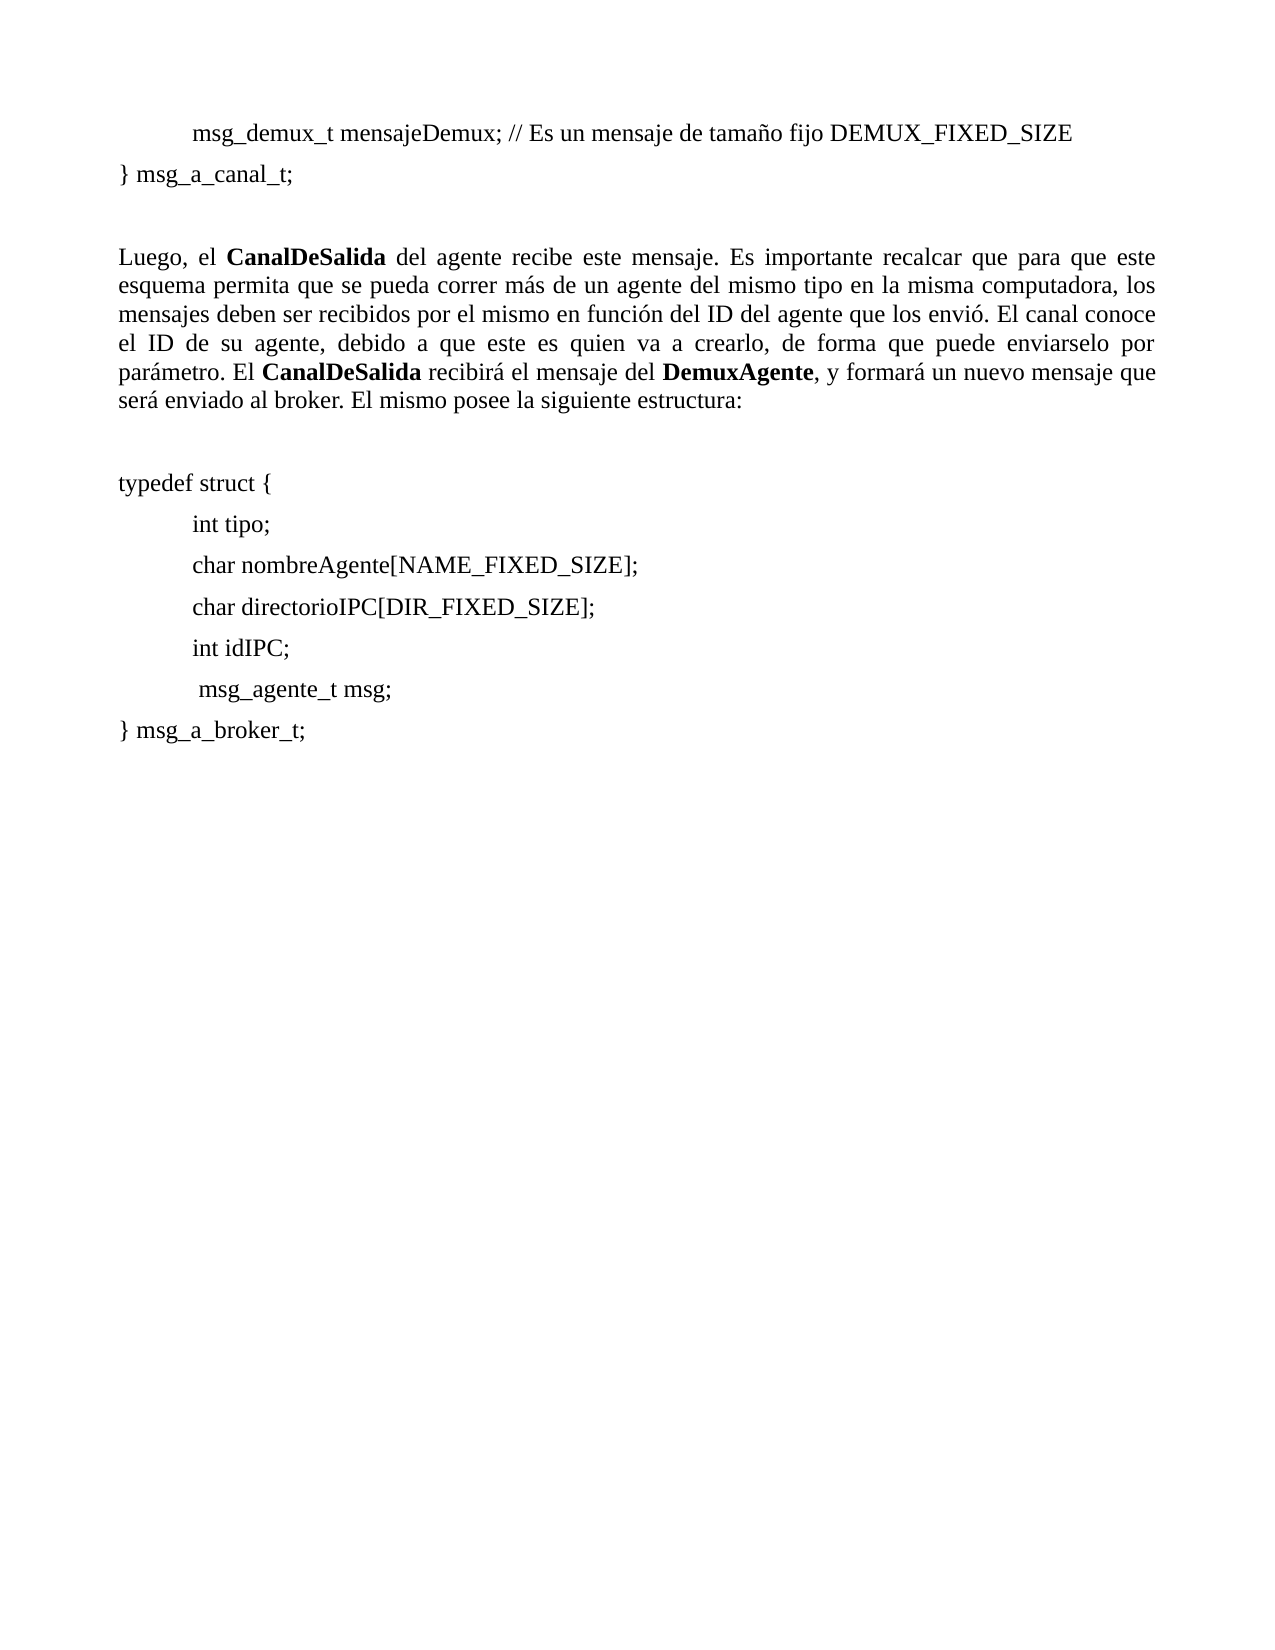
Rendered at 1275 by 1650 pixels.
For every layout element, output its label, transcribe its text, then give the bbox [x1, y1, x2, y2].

text int tipo; [118, 509, 1157, 538]
text char nombreAgente[NAME_FIXED_SIZE]; [118, 551, 1157, 579]
text } msg_a_canal_t; [118, 159, 1157, 188]
text msg_agente_t msg; [118, 674, 1157, 703]
text char directorioIPC[DIR_FIXED_SIZE]; [118, 592, 1157, 621]
text } msg_a_broker_t; [118, 716, 1157, 744]
text Luego, el CanalDeSalida del agente recibe este mensaje. Es importante recalcar que para que este esquema permita que se pueda correr más de un agente del mismo tipo en la misma computadora, los mensajes deben ser recibidos por el mismo en función del ID del agente que los envió. El canal conoce el ID de su agente, debido a que este es quien va a crearlo, de forma que puede enviarselo por parámetro. El CanalDeSalida recibirá el mensaje del DemuxAgente, y formará un nuevo mensaje que será enviado al broker. El mismo posee la siguiente estructura: [118, 242, 1157, 414]
text int idIPC; [118, 633, 1157, 662]
text typedef struct { [118, 468, 1157, 497]
text msg_demux_t mensajeDemux; // Es un mensaje de tamaño fijo DEMUX_FIXED_SIZE [118, 118, 1157, 147]
